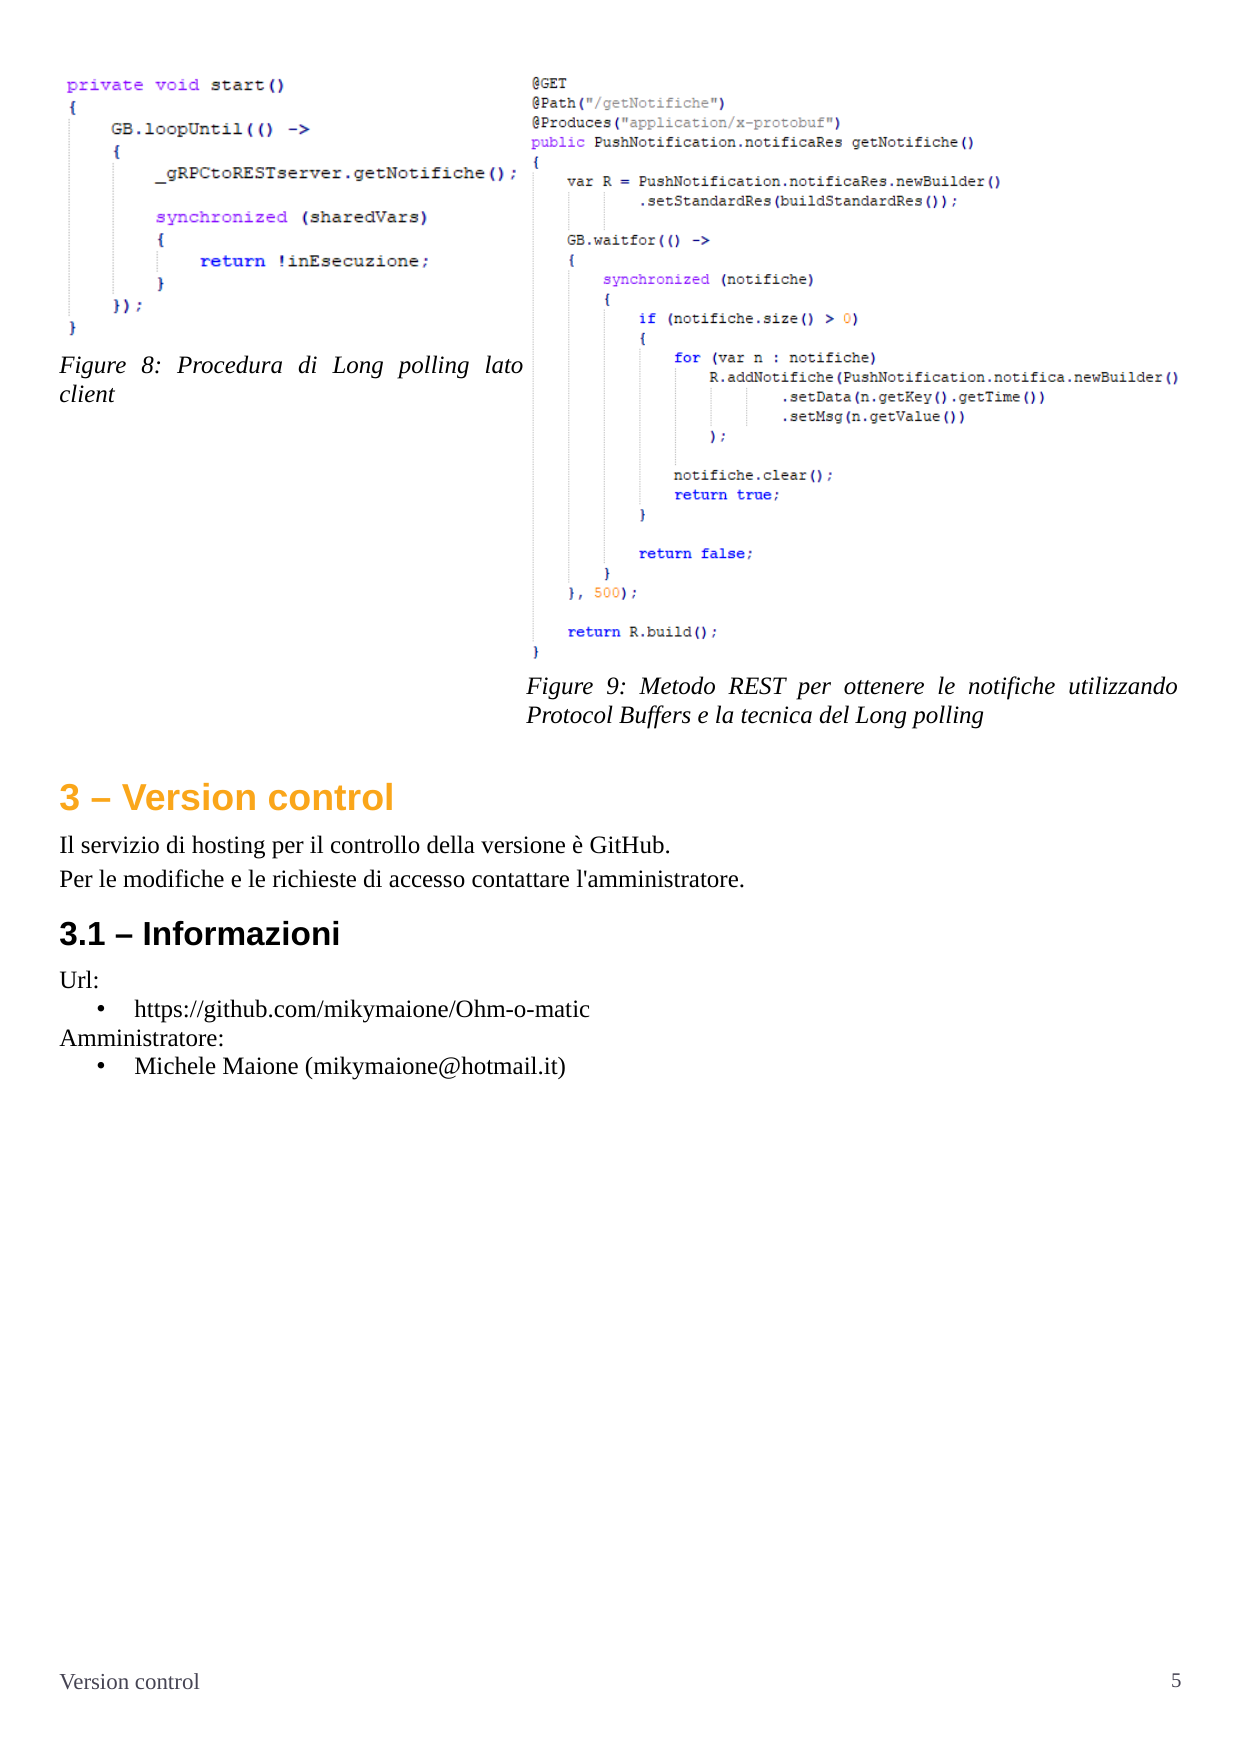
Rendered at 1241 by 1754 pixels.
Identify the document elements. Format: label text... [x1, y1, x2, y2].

subtitle Informazioni [59, 914, 1181, 953]
picture [59, 71, 1182, 666]
table_header [526, 59, 1181, 71]
text Il servizio di hosting per il controllo della versione è GitHub. [59, 830, 1181, 859]
list Michele Maione (mikymaione@hotmail.it) [97, 1051, 1181, 1080]
table_header [526, 666, 1181, 728]
table_header [59, 345, 526, 728]
list https://github.com/mikymaione/Ohm-o-matic [97, 994, 1181, 1023]
text Url: [59, 965, 1181, 994]
text Amministratore: [59, 1023, 1181, 1051]
table_header [532, 708, 538, 715]
table_header [649, 713, 656, 728]
text Per le modifiche e le richieste di accesso contattare l'amministratore. [59, 864, 1181, 893]
subtitle Version control [59, 775, 1181, 818]
table_header [59, 59, 526, 71]
